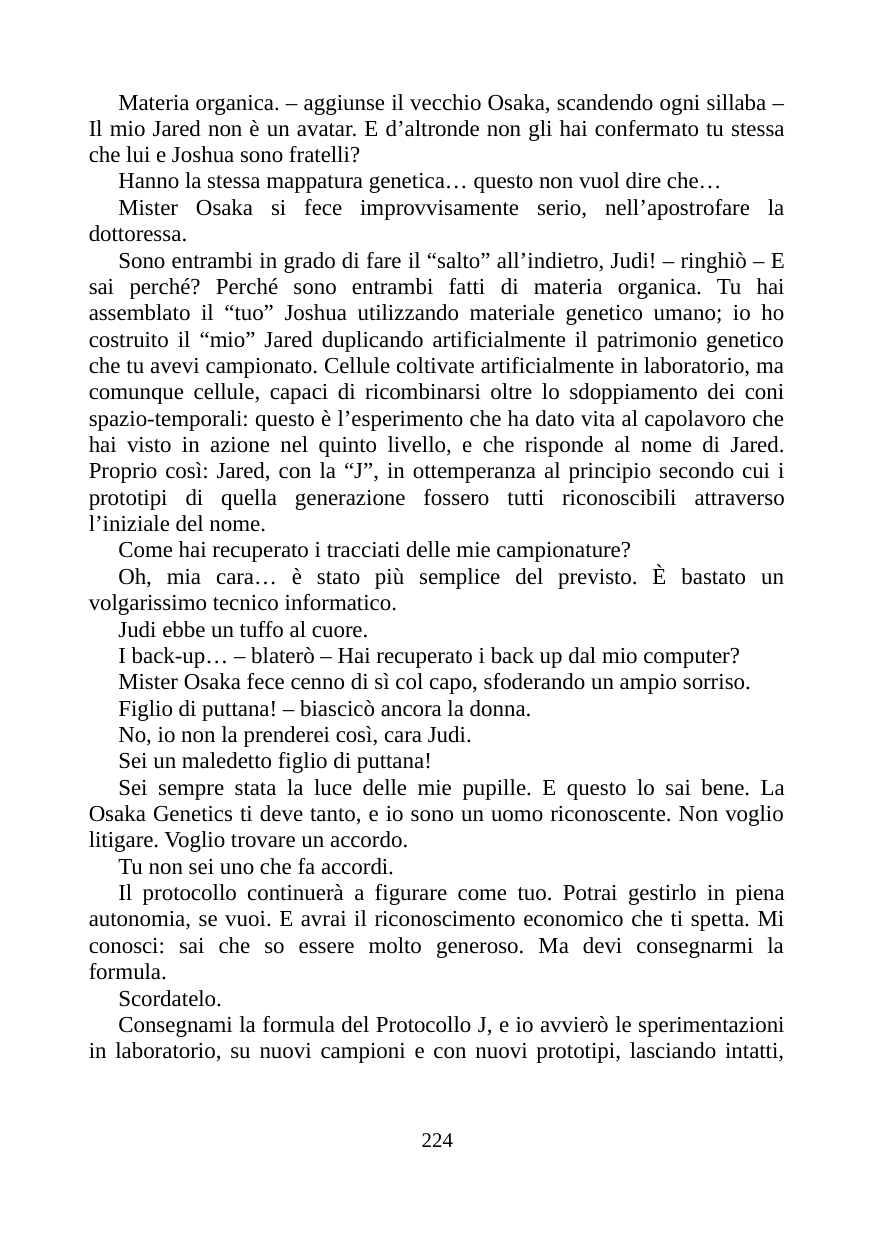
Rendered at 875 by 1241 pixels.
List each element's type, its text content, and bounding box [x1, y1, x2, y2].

text Il protocollo continuerà a figurare come tuo. Potrai gestirlo in piena autonomia, se vuoi. E avrai il riconoscimento economico che ti spetta. Mi conosci: sai che so essere molto generoso. Ma devi consegnarmi la formula. [88, 879, 786, 984]
text Sei sempre stata la luce delle mie pupille. E questo lo sai bene. La Osaka Genetics ti deve tanto, e io sono un uomo riconoscente. Non voglio litigare. Voglio trovare un accordo. [88, 774, 786, 853]
text Hanno la stessa mappatura genetica… questo non vuol dire che… [88, 168, 786, 194]
text Tu non sei uno che fa accordi. [88, 853, 786, 879]
text Figlio di puttana! – biascicò ancora la donna. [88, 695, 786, 721]
text Oh, mia cara… è stato più semplice del previsto. È bastato un volgarissimo tecnico informatico. [88, 563, 786, 616]
text Materia organica. – aggiunse il vecchio Osaka, scandendo ogni sillaba – Il mio Jared non è un avatar. E d’altronde non gli hai confermato tu stessa che lui e Joshua sono fratelli? [88, 88, 786, 168]
text I back-up… – blaterò – Hai recuperato i back up dal mio computer? [88, 642, 786, 668]
text Judi ebbe un tuffo al cuore. [88, 616, 786, 642]
text Mister Osaka fece cenno di sì col capo, sfoderando un ampio sorriso. [88, 668, 786, 695]
text No, io non la prenderei così, cara Judi. [88, 721, 786, 747]
text Mister Osaka si fece improvvisamente serio, nell’apostrofare la dottoressa. [88, 194, 786, 247]
text Scordatelo. [88, 984, 786, 1011]
text Come hai recuperato i tracciati delle mie campionature? [88, 537, 786, 563]
text Sei un maledetto figlio di puttana! [88, 747, 786, 774]
text Consegnami la formula del Protocollo J, e io avvierò le sperimentazioni in laboratorio, su nuovi campioni e con nuovi prototipi, lasciando intatti, [88, 1011, 786, 1064]
text Sono entrambi in grado di fare il “salto” all’indietro, Judi! – ringhiò – E sai perché? Perché sono entrambi fatti di materia organica. Tu hai assemblato il “tuo” Joshua utilizzando materiale genetico umano; io ho costruito il “mio” Jared duplicando artificialmente il patrimonio genetico che tu avevi campionato. Cellule coltivate artificialmente in laboratorio, ma comunque cellule, capaci di ricombinarsi oltre lo sdoppiamento dei coni spazio-temporali: questo è l’esperimento che ha dato vita al capolavoro che hai visto in azione nel quinto livello, e che risponde al nome di Jared. Proprio così: Jared, con la “J”, in ottemperanza al principio secondo cui i prototipi di quella generazione fossero tutti riconoscibili attraverso l’iniziale del nome. [88, 247, 786, 537]
